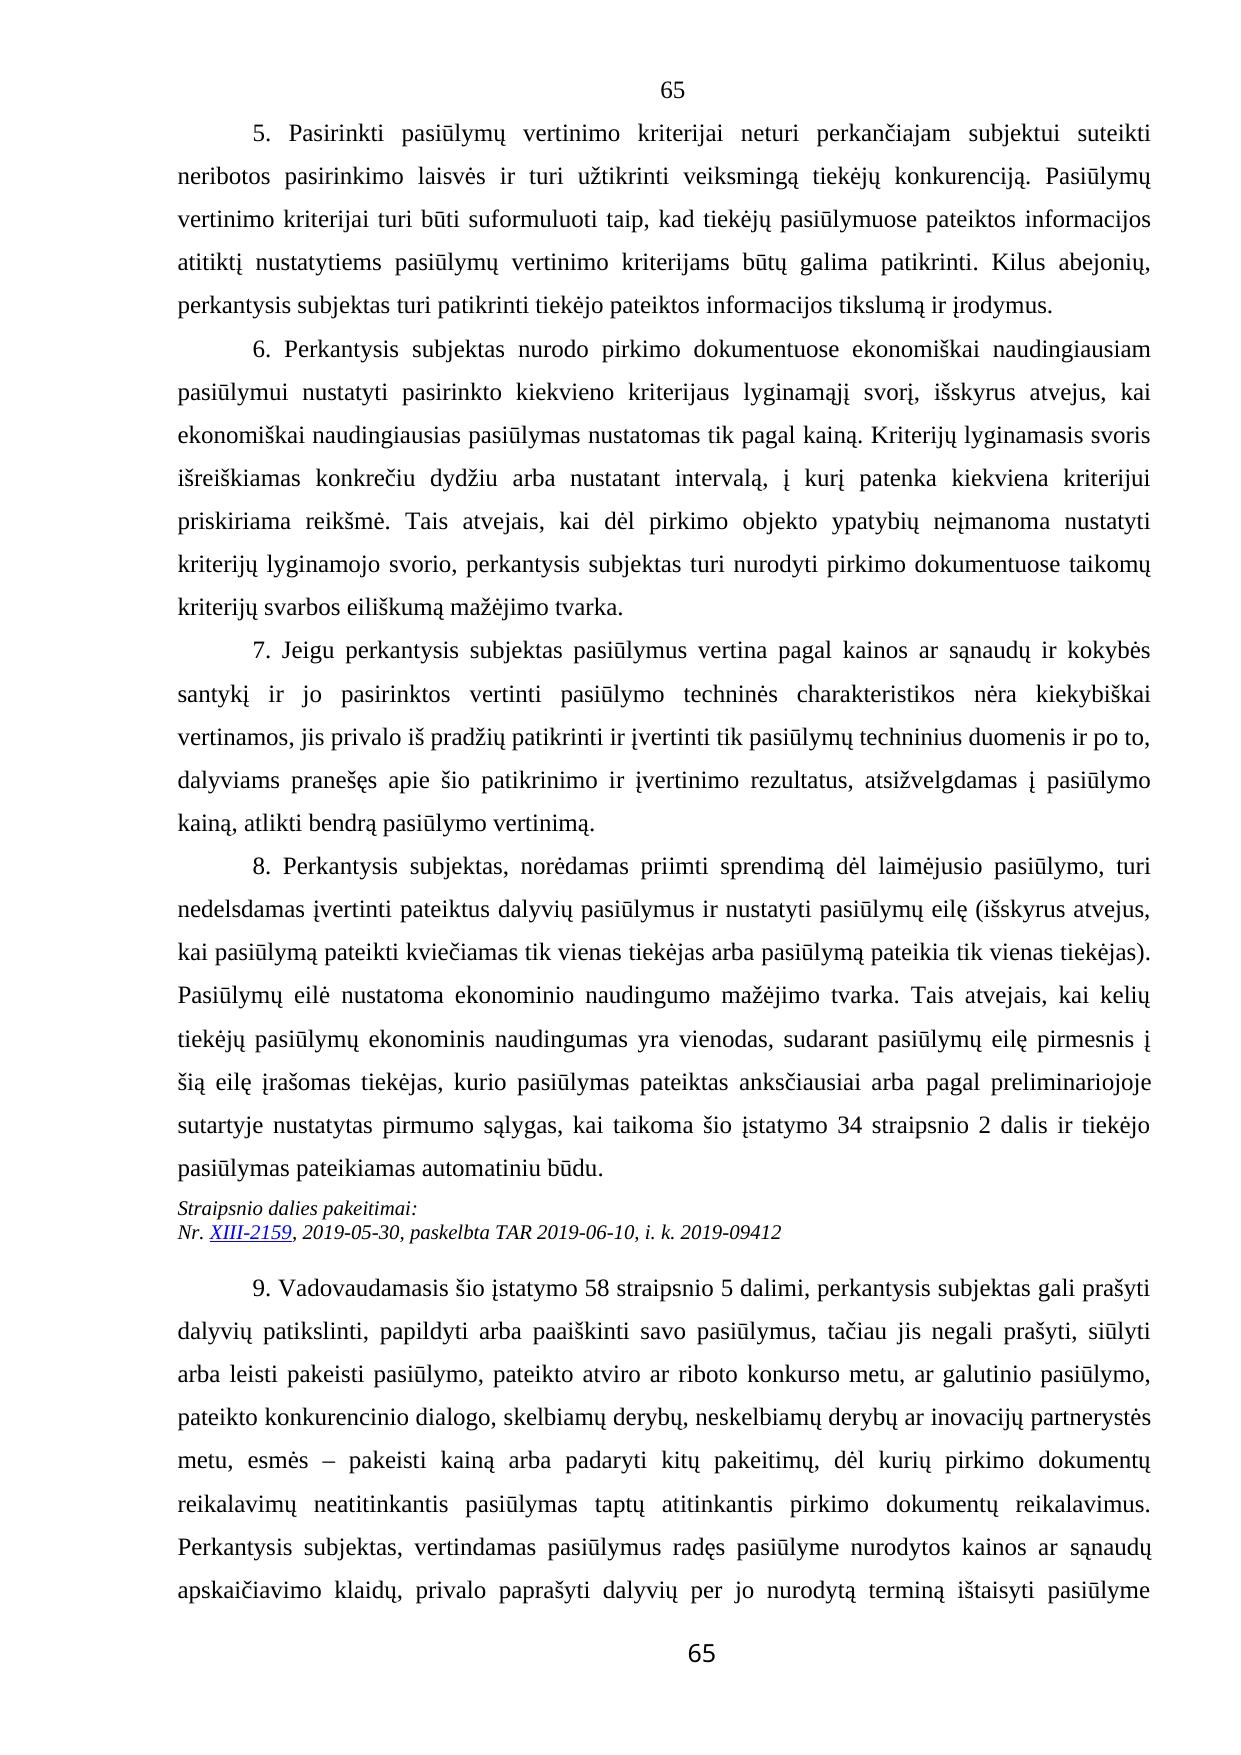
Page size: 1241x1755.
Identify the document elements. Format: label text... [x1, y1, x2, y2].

text Nr. XIII-2159, 2019-05-30, paskelbta TAR 2019-06-10, i. k. 2019-09412 [177, 1220, 1152, 1244]
text 7. Jeigu perkantysis subjektas pasiūlymus vertina pagal kainos ar sąnaudų ir kokybės santykį ir jo pasirinktos vertinti pasiūlymo techninės charakteristikos nėra kiekybiškai vertinamos, jis privalo iš pradžių patikrinti ir įvertinti tik pasiūlymų techninius duomenis ir po to, dalyviams pranešęs apie šio patikrinimo ir įvertinimo rezultatus, atsižvelgdamas į pasiūlymo kainą, atlikti bendrą pasiūlymo vertinimą. [177, 636, 1152, 837]
text 6. Perkantysis subjektas nurodo pirkimo dokumentuose ekonomiškai naudingiausiam pasiūlymui nustatyti pasirinkto kiekvieno kriterijaus lyginamąjį svorį, išskyrus atvejus, kai ekonomiškai naudingiausias pasiūlymas nustatomas tik pagal kainą. Kriterijų lyginamasis svoris išreiškiamas konkrečiu dydžiu arba nustatant intervalą, į kurį patenka kiekviena kriterijui priskiriama reikšmė. Tais atvejais, kai dėl pirkimo objekto ypatybių neįmanoma nustatyti kriterijų lyginamojo svorio, perkantysis subjektas turi nurodyti pirkimo dokumentuose taikomų kriterijų svarbos eiliškumą mažėjimo tvarka. [177, 334, 1152, 621]
text Straipsnio dalies pakeitimai: [177, 1196, 1152, 1220]
text 9. Vadovaudamasis šio įstatymo 58 straipsnio 5 dalimi, perkantysis subjektas gali prašyti dalyvių patikslinti, papildyti arba paaiškinti savo pasiūlymus, tačiau jis negali prašyti, siūlyti arba leisti pakeisti pasiūlymo, pateikto atviro ar riboto konkurso metu, ar galutinio pasiūlymo, pateikto konkurencinio dialogo, skelbiamų derybų, neskelbiamų derybų ar inovacijų partnerystės metu, esmės – pakeisti kainą arba padaryti kitų pakeitimų, dėl kurių pirkimo dokumentų reikalavimų neatitinkantis pasiūlymas taptų atitinkantis pirkimo dokumentų reikalavimus. Perkantysis subjektas, vertindamas pasiūlymus radęs pasiūlyme nurodytos kainos ar sąnaudų apskaičiavimo klaidų, privalo paprašyti dalyvių per jo nurodytą terminą ištaisyti pasiūlyme [177, 1273, 1152, 1604]
text 8. Perkantysis subjektas, norėdamas priimti sprendimą dėl laimėjusio pasiūlymo, turi nedelsdamas įvertinti pateiktus dalyvių pasiūlymus ir nustatyti pasiūlymų eilę (išskyrus atvejus, kai pasiūlymą pateikti kviečiamas tik vienas tiekėjas arba pasiūlymą pateikia tik vienas tiekėjas). Pasiūlymų eilė nustatoma ekonominio naudingumo mažėjimo tvarka. Tais atvejais, kai kelių tiekėjų pasiūlymų ekonominis naudingumas yra vienodas, sudarant pasiūlymų eilę pirmesnis į šią eilę įrašomas tiekėjas, kurio pasiūlymas pateiktas anksčiausiai arba pagal preliminariojoje sutartyje nustatytas pirmumo sąlygas, kai taikoma šio įstatymo 34 straipsnio 2 dalis ir tiekėjo pasiūlymas pateikiamas automatiniu būdu. [177, 851, 1152, 1182]
text 5. Pasirinkti pasiūlymų vertinimo kriterijai neturi perkančiajam subjektui suteikti neribotos pasirinkimo laisvės ir turi užtikrinti veiksmingą tiekėjų konkurenciją. Pasiūlymų vertinimo kriterijai turi būti suformuluoti taip, kad tiekėjų pasiūlymuose pateiktos informacijos atitiktį nustatytiems pasiūlymų vertinimo kriterijams būtų galima patikrinti. Kilus abejonių, perkantysis subjektas turi patikrinti tiekėjo pateiktos informacijos tikslumą ir įrodymus. [177, 118, 1152, 319]
